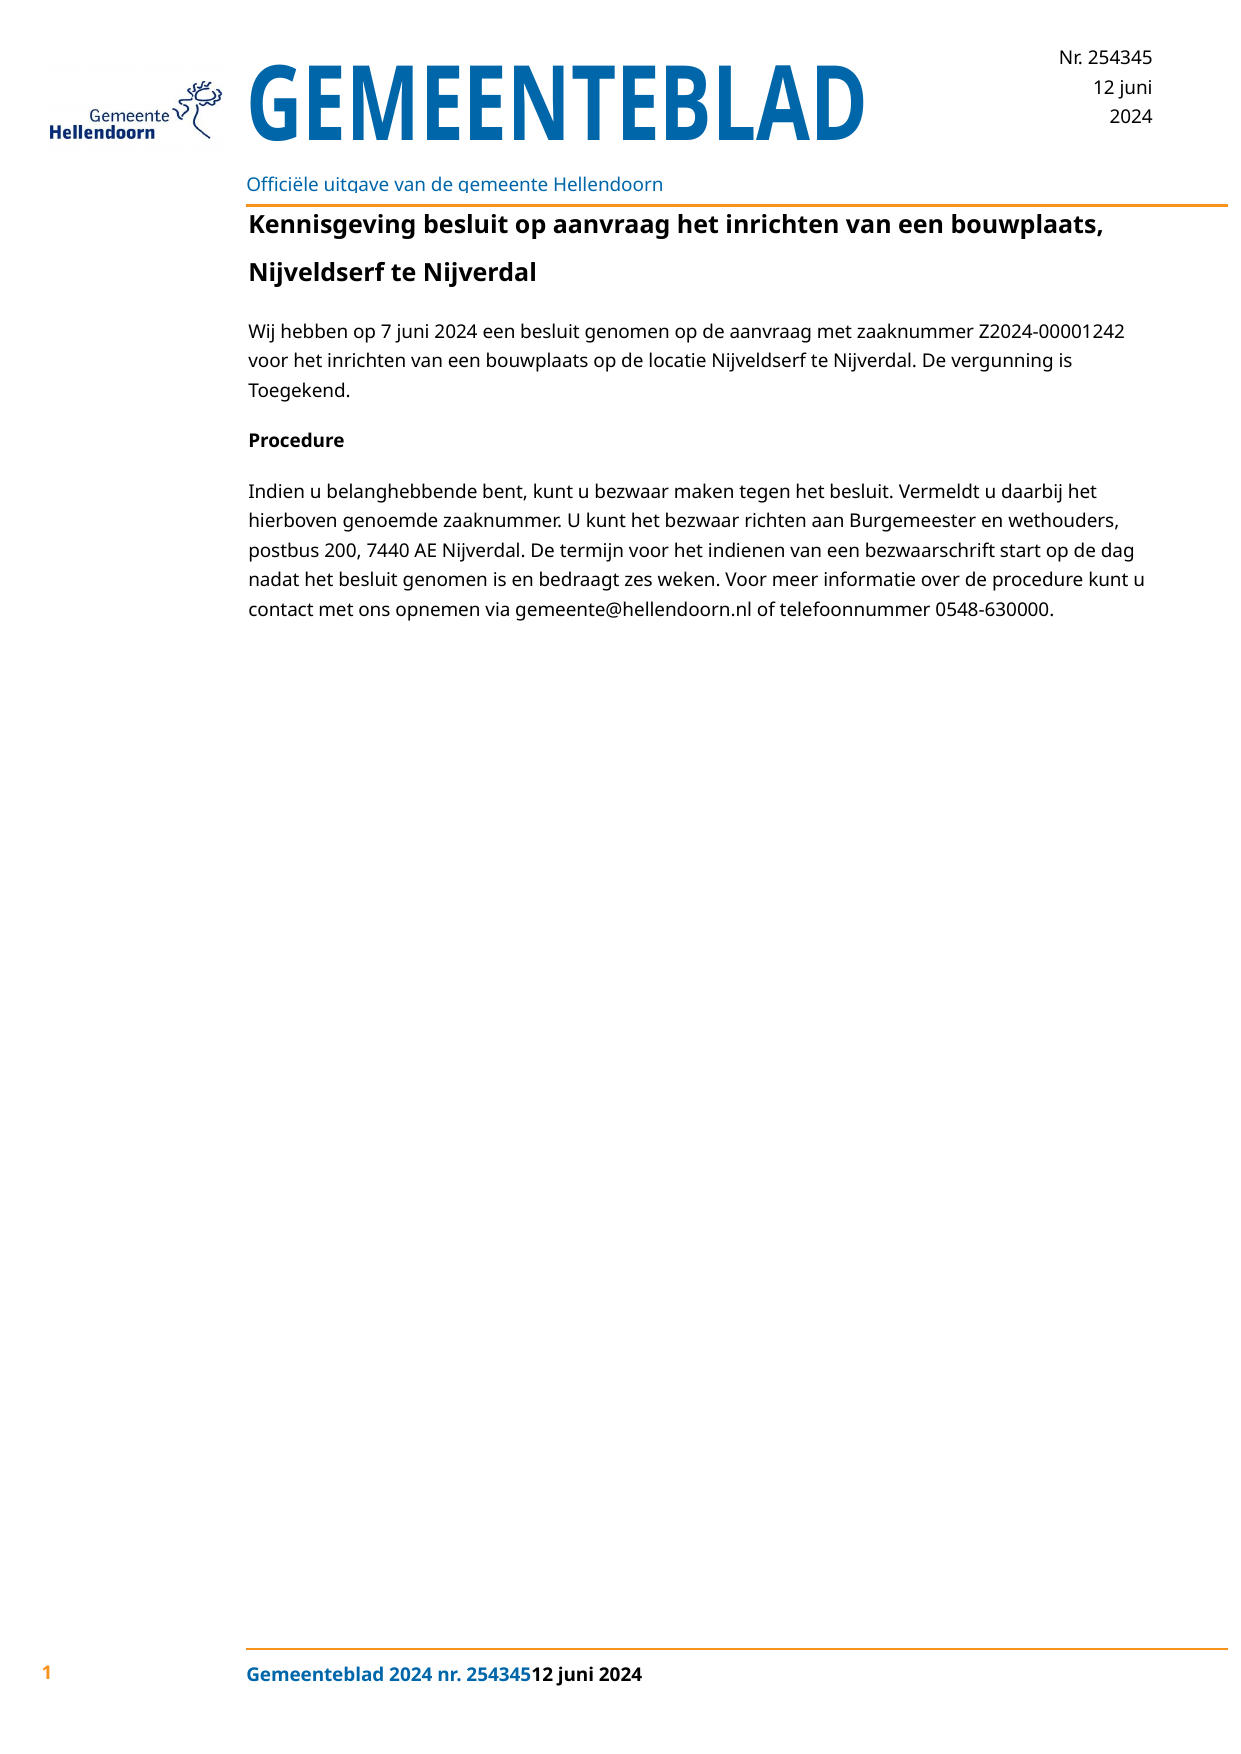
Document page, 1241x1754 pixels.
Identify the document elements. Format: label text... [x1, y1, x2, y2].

picture [41, 47, 231, 172]
text Indien u belanghebbende bent, kunt u bezwaar maken tegen het besluit. Vermeldt u daarbij het hierboven genoemde zaaknummer. U kunt het bezwaar richten aan Burgemeester en wethouders, postbus 200, 7440 AE Nijverdal. De termijn voor het indienen van een bezwaarschrift start op de dag nadat het besluit genomen is en bedraagt zes weken. Voor meer informatie over de procedure kunt u contact met ons opnemen via gemeente@hellendoorn.nl of telefoonnummer 0548-630000. [248, 478, 1152, 622]
text Wij hebben op 7 juni 2024 een besluit genomen op de aanvraag met zaaknummer Z2024-00001242 voor het inrichten van een bouwplaats op de locatie Nijveldserf te Nijverdal. De vergunning is Toegekend. [248, 318, 1152, 403]
text Procedure [248, 427, 1152, 453]
text Kennisgeving besluit op aanvraag het inrichten van een bouwplaats, Nijveldserf te Nijverdal [248, 207, 1152, 288]
